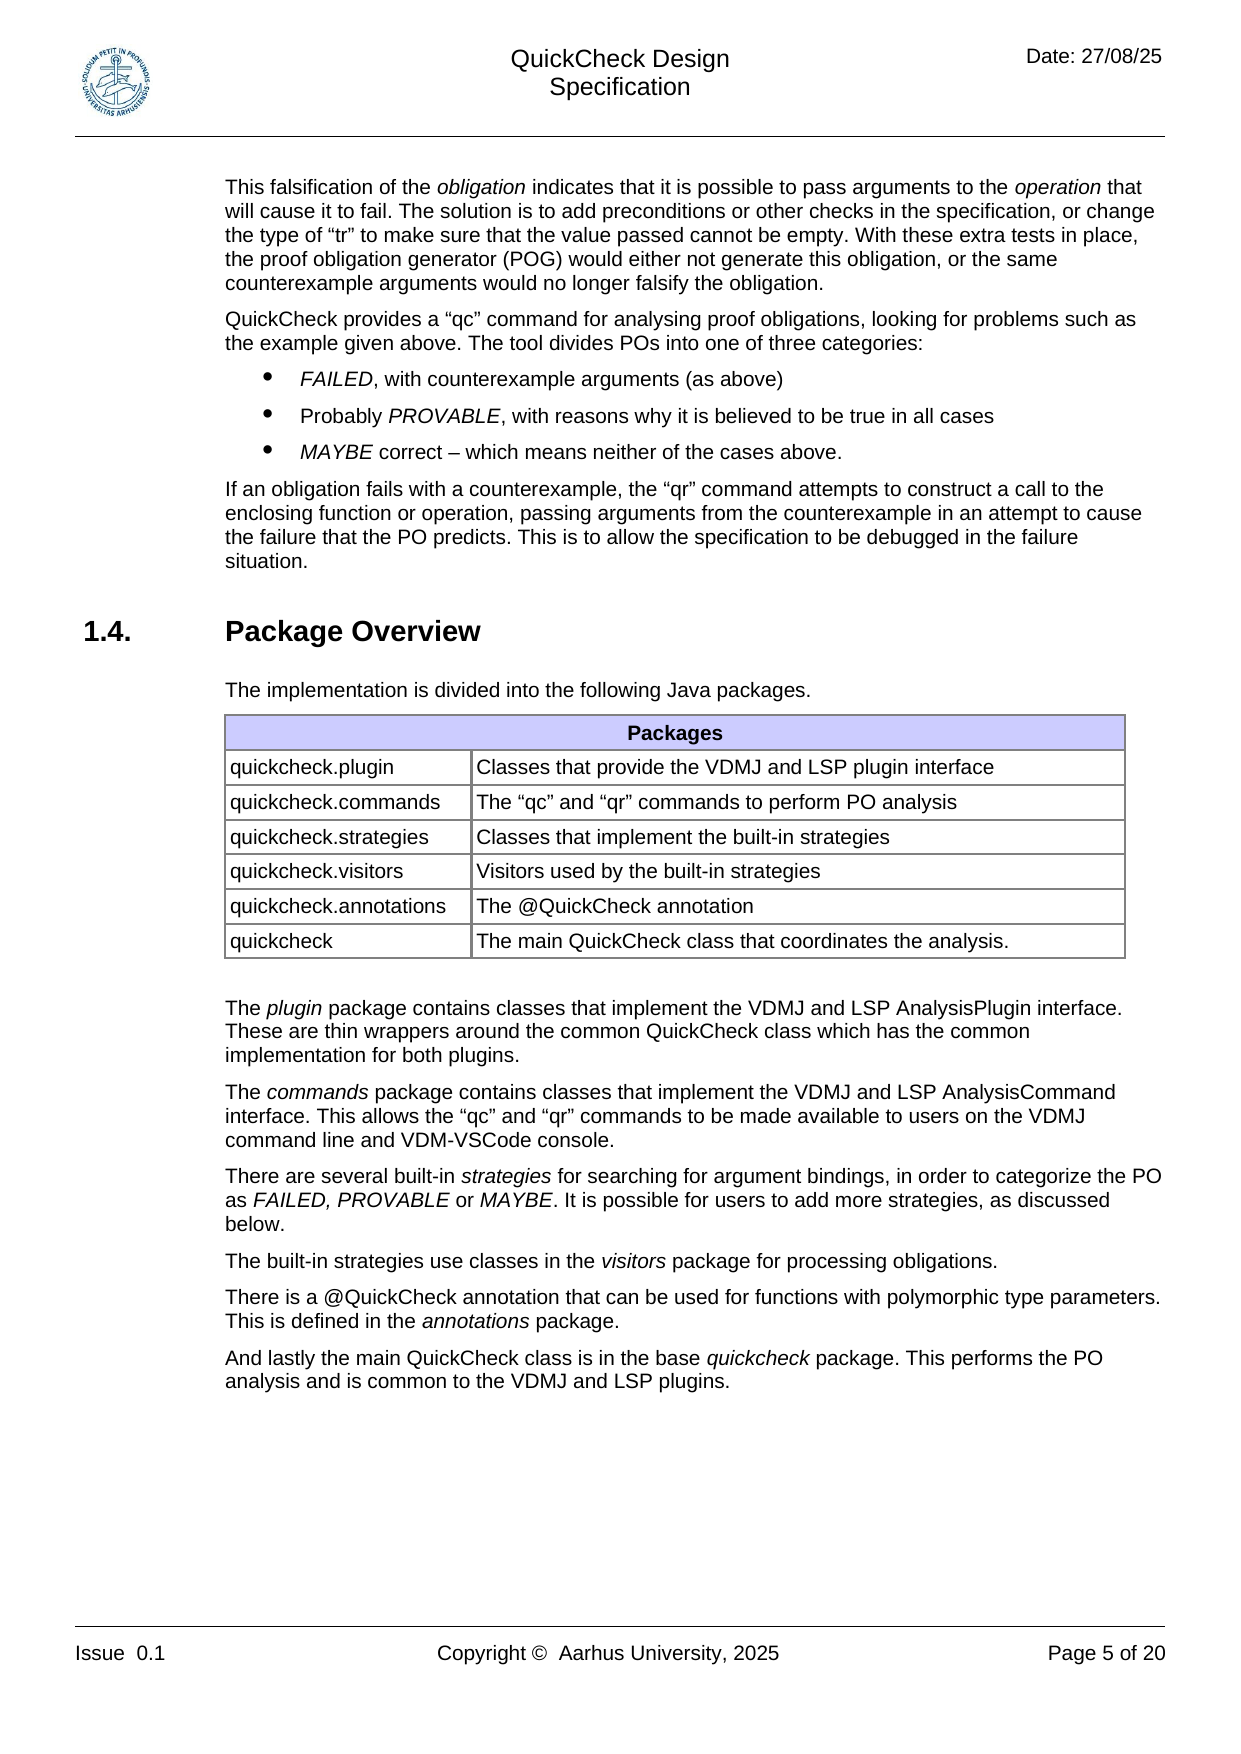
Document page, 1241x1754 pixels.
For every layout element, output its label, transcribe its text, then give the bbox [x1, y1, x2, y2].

text The implementation is divided into the following Java packages. [225, 678, 1165, 702]
text QuickCheck provides a “qc” command for analysing proof obligations, looking for problems such as the example given above. The tool divides POs into one of three categories: [225, 307, 1165, 355]
table_cell quickcheck.annotations [226, 890, 470, 922]
table_cell Classes that provide the VDMJ and LSP plugin interface [473, 751, 1124, 784]
subtitle Package Overview [75, 615, 1165, 648]
table_header Packages [226, 716, 1124, 749]
table_cell Classes that implement the built-in strategies [473, 821, 1124, 853]
text And lastly the main QuickCheck class is in the base quickcheck package. This performs the PO analysis and is common to the VDMJ and LSP plugins. [225, 1346, 1165, 1394]
table_cell quickcheck [226, 925, 470, 957]
table_cell The @QuickCheck annotation [473, 890, 1124, 922]
text The plugin package contains classes that implement the VDMJ and LSP AnalysisPlugin interface. These are thin wrappers around the common QuickCheck class which has the common implementation for both plugins. [225, 996, 1165, 1068]
table_cell quickcheck.strategies [226, 821, 470, 853]
text If an obligation fails with a counterexample, the “qr” command attempts to construct a call to the enclosing function or operation, passing arguments from the counterexample in an attempt to cause the failure that the PO predicts. This is to allow the specification to be debugged in the failure situation. [225, 477, 1165, 573]
table_cell The main QuickCheck class that coordinates the analysis. [473, 925, 1124, 957]
text This falsification of the obligation indicates that it is possible to pass arguments to the operation that will cause it to fail. The solution is to add preconditions or other checks in the specification, or change the type of “tr” to make sure that the value passed cannot be empty. With these extra tests in place, the proof obligation generator (POG) would either not generate this obligation, or the same counterexample arguments would no longer falsify the obligation. [225, 175, 1165, 295]
list FAILED, with counterexample arguments (as above) [262, 368, 1165, 392]
text The commands package contains classes that implement the VDMJ and LSP AnalysisCommand interface. This allows the “qc” and “qr” commands to be made available to users on the VDMJ command line and VDM-VSCode console. [225, 1080, 1165, 1152]
table_cell The “qc” and “qr” commands to perform PO analysis [473, 786, 1124, 818]
table_cell quickcheck.plugin [226, 751, 470, 784]
list Probably PROVABLE, with reasons why it is believed to be true in all cases [262, 404, 1165, 428]
table_cell quickcheck.visitors [226, 855, 470, 888]
table_cell quickcheck.commands [226, 786, 470, 818]
picture [78, 44, 153, 120]
text There is a @QuickCheck annotation that can be used for functions with polymorphic type parameters. This is defined in the annotations package. [225, 1285, 1165, 1333]
text There are several built-in strategies for searching for argument bindings, in order to categorize the PO as FAILED, PROVABLE or MAYBE. It is possible for users to add more strategies, as discussed below. [225, 1164, 1165, 1236]
table_cell Visitors used by the built-in strategies [473, 855, 1124, 888]
text The built-in strategies use classes in the visitors package for processing obligations. [225, 1249, 1165, 1273]
list MAYBE correct – which means neither of the cases above. [262, 441, 1165, 464]
